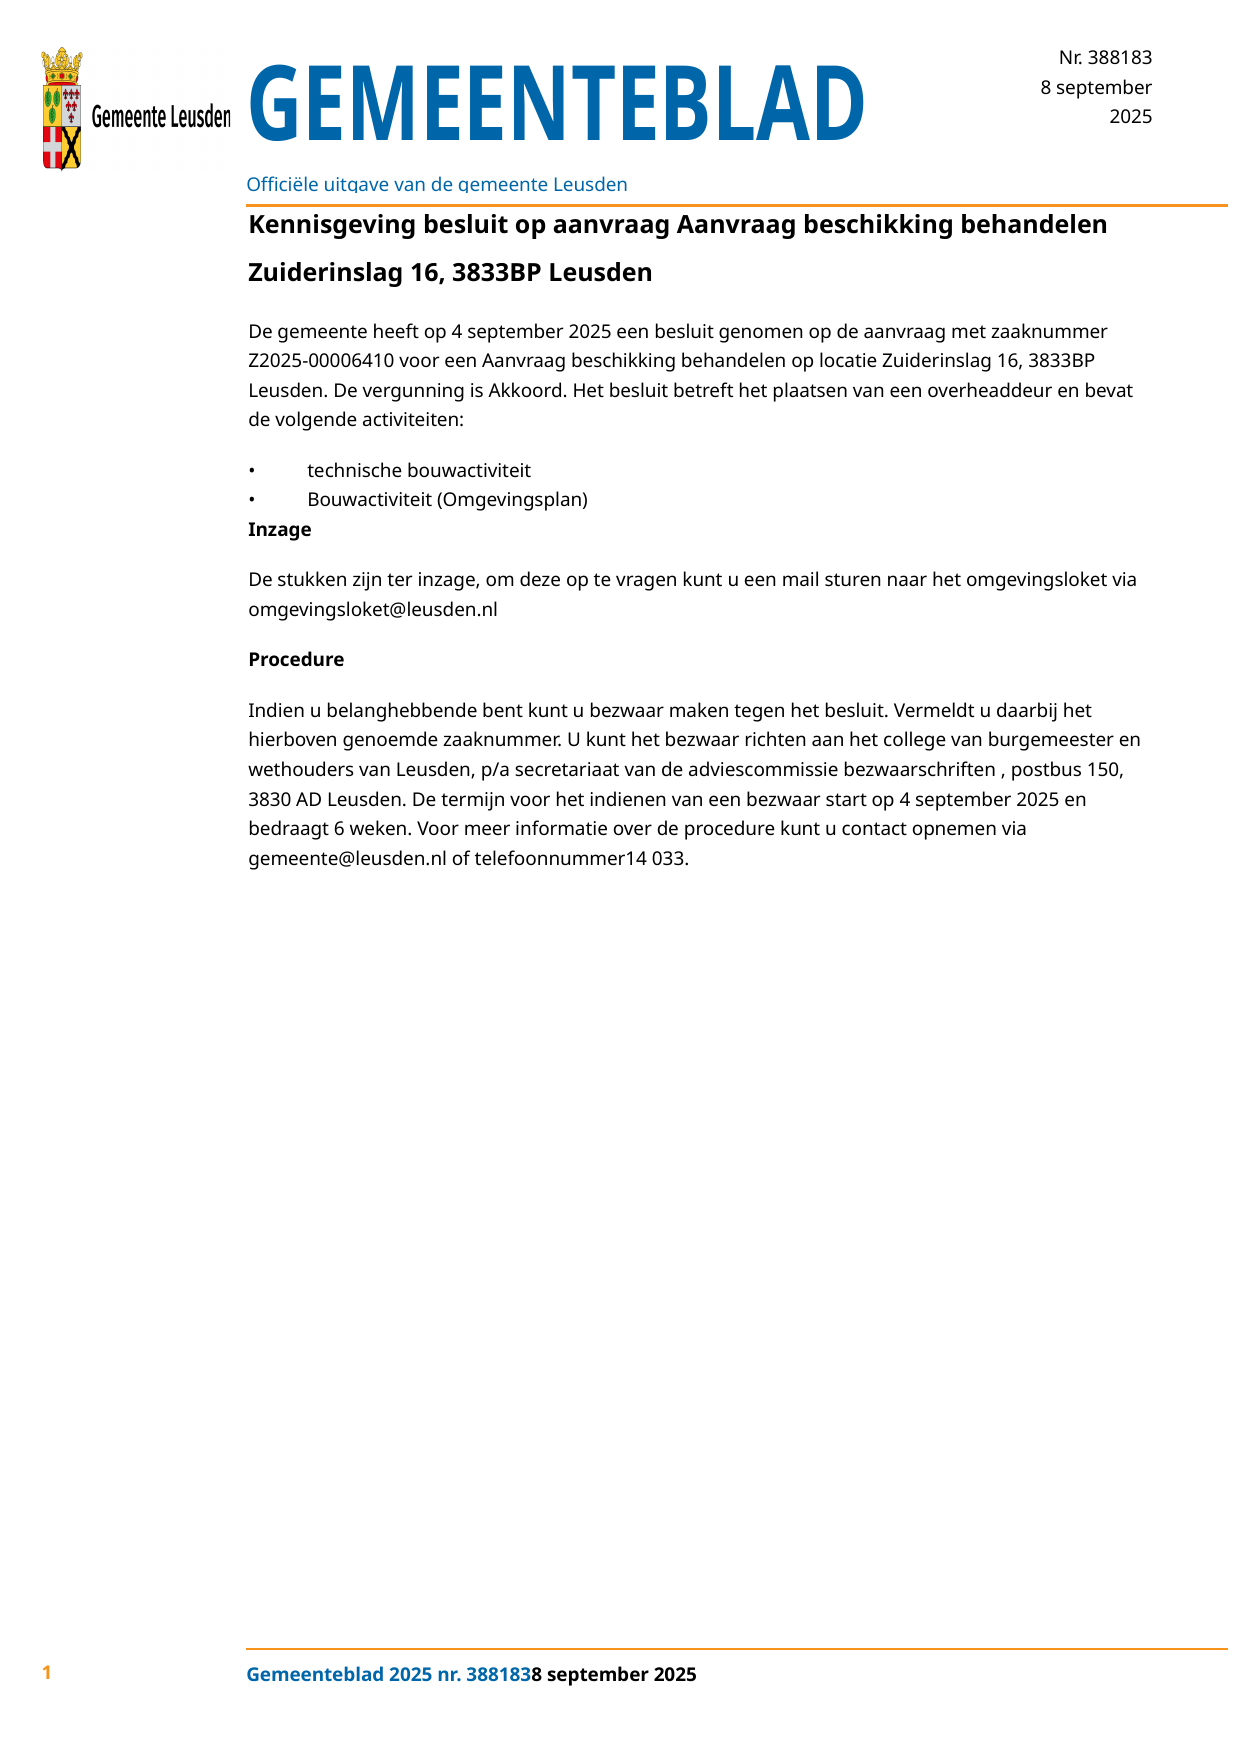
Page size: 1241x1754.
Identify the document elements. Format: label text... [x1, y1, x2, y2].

list Bouwactiviteit (Omgevingsplan) [248, 487, 1152, 512]
text De gemeente heeft op 4 september 2025 een besluit genomen op de aanvraag met zaaknummer Z2025-00006410 voor een Aanvraag beschikking behandelen op locatie Zuiderinslag 16, 3833BP Leusden. De vergunning is Akkoord. Het besluit betreft het plaatsen van een overheaddeur en bevat de volgende activiteiten: [248, 318, 1152, 432]
text Kennisgeving besluit op aanvraag Aanvraag beschikking behandelen Zuiderinslag 16, 3833BP Leusden [248, 207, 1152, 288]
text Indien u belanghebbende bent kunt u bezwaar maken tegen het besluit. Vermeldt u daarbij het hierboven genoemde zaaknummer. U kunt het bezwaar richten aan het college van burgemeester en wethouders van Leusden, p/a secretariaat van de adviescommissie bezwaarschriften , postbus 150, 3830 AD Leusden. De termijn voor het indienen van een bezwaar start op 4 september 2025 en bedraagt 6 weken. Voor meer informatie over de procedure kunt u contact opnemen via gemeente@leusden.nl of telefoonnummer14 033. [248, 697, 1152, 871]
text De stukken zijn ter inzage, om deze op te vragen kunt u een mail sturen naar het omgevingsloket via omgevingsloket@leusden.nl [248, 567, 1152, 622]
text Inzage [248, 516, 1152, 542]
text Procedure [248, 647, 1152, 672]
picture [41, 47, 231, 172]
list technische bouwactiviteit [248, 457, 1152, 483]
